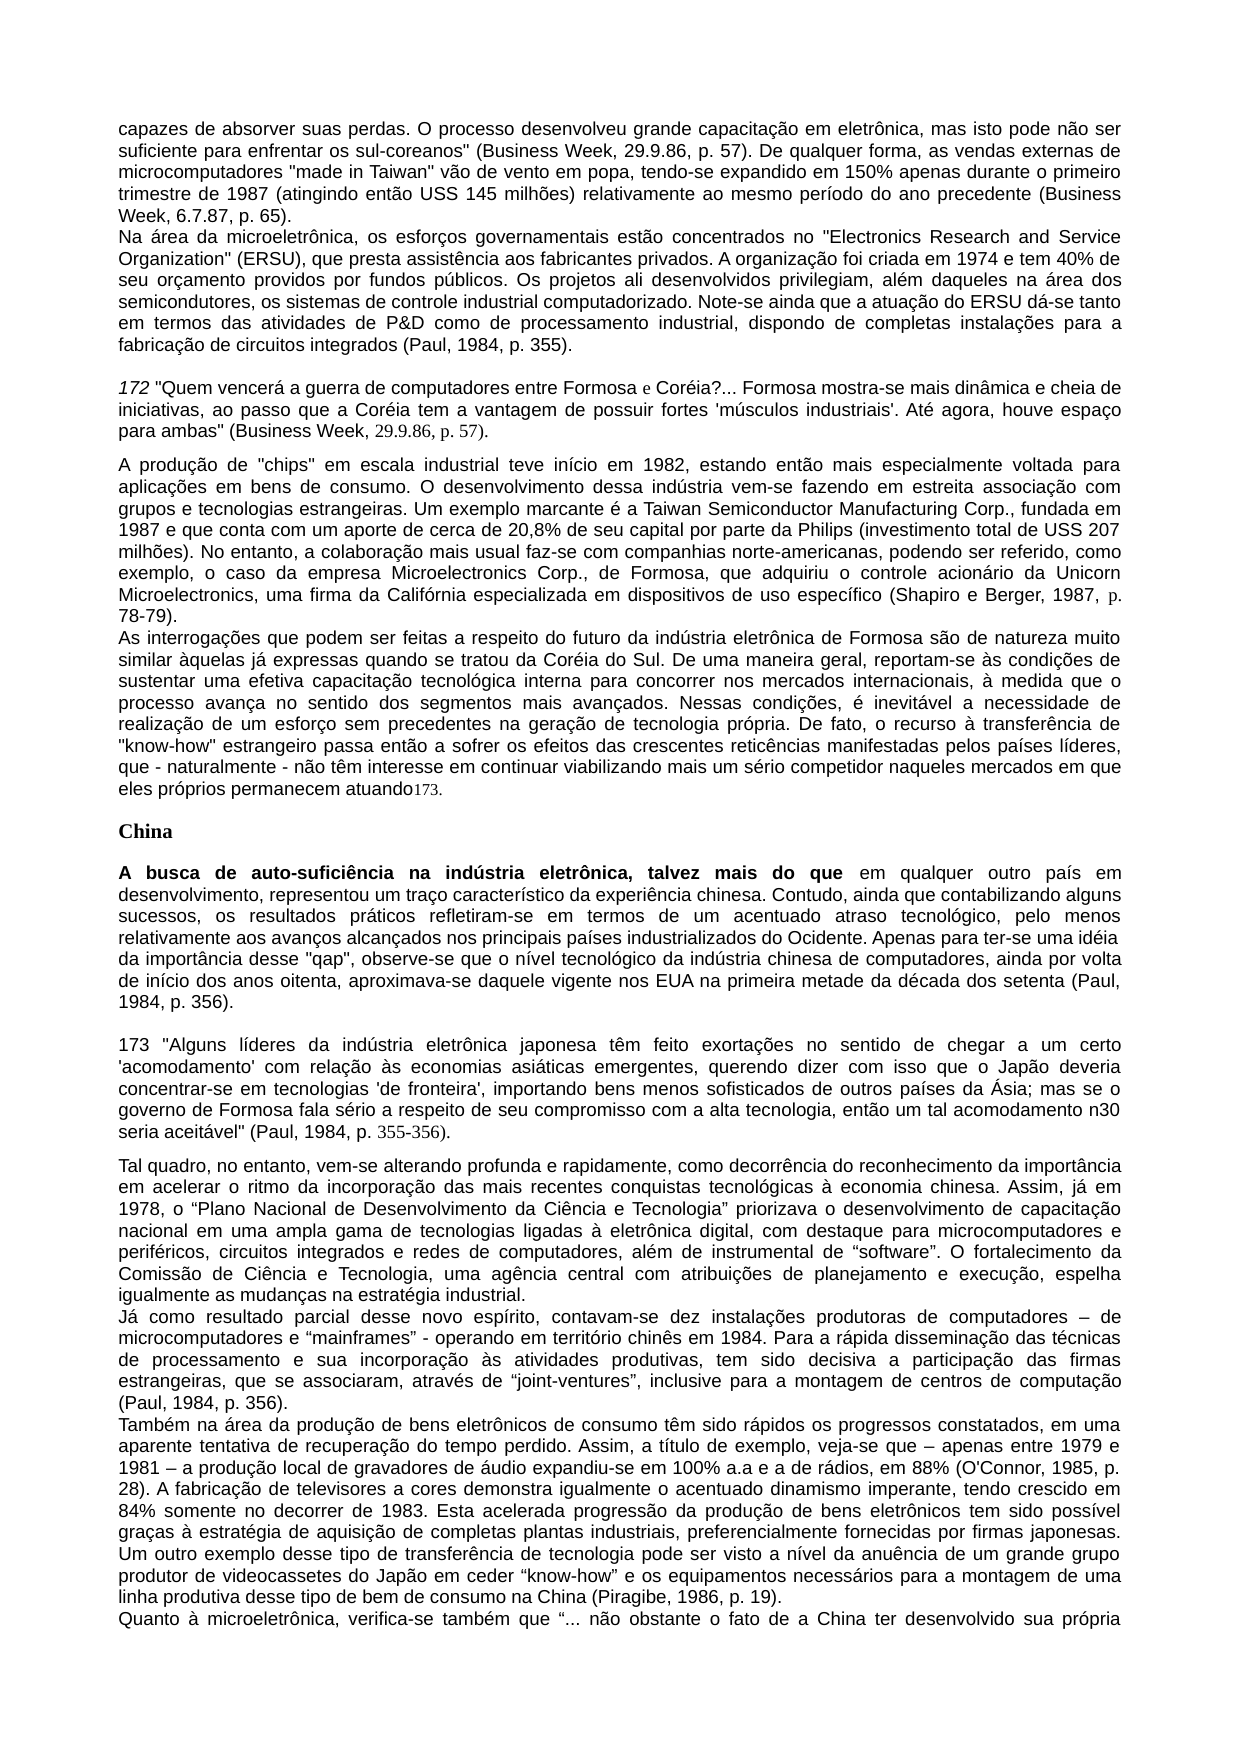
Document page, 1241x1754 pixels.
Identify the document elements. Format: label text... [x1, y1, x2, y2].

text Também na área da produção de bens eletrônicos de consumo têm sido rápidos os progressos constatados, em uma aparente tentativa de recuperação do tempo perdido. Assim, a título de exemplo, veja-se que – apenas entre 1979 e 1981 – a produção local de gravadores de áudio expandiu-se em 100% a.a e a de rádios, em 88% (O'Connor, 1985, p. 28). A fabricação de televisores a cores demonstra igualmente o acentuado dinamismo imperante, tendo crescido em 84% somente no decorrer de 1983. Esta acelerada progressão da produção de bens eletrônicos tem sido possível graças à estratégia de aquisição de completas plantas industriais, preferencialmente fornecidas por firmas japonesas. Um outro exemplo desse tipo de transferência de tecnologia pode ser visto a nível da anuência de um grande grupo produtor de videocassetes do Japão em ceder “know-how” e os equipamentos necessários para a montagem de uma linha produtiva desse tipo de bem de consumo na China (Piragibe, 1986, p. 19). [118, 1413, 1122, 1607]
text A busca de auto-suficiência na indústria eletrônica, talvez mais do que em qualquer outro país em desenvolvimento, representou um traço característico da experiência chinesa. Contudo, ainda que contabilizando alguns [118, 862, 1122, 905]
text 172 "Quem vencerá a guerra de computadores entre Formosa e Coréia?... Formosa mostra-se mais dinâmica e cheia de iniciativas, ao passo que a Coréia tem a vantagem de possuir fortes 'músculos industriais'. Até agora, houve espaço para ambas" (Business Week, 29.9.86, p. 57). [118, 377, 1122, 442]
text As interrogações que podem ser feitas a respeito do futuro da indústria eletrônica de Formosa são de natureza muito similar àquelas já expressas quando se tratou da Coréia do Sul. De uma maneira geral, reportam-se às condições de sustentar uma efetiva capacitação tecnológica interna para concorrer nos mercados internacionais, à medida que o processo avança no sentido dos segmentos mais avançados. Nessas condições, é inevitável a necessidade de realização de um esforço sem precedentes na geração de tecnologia própria. De fato, o recurso à transferência de "know-how" estrangeiro passa então a sofrer os efeitos das crescentes reticências manifestadas pelos países líderes, que - naturalmente - não têm interesse em continuar viabilizando mais um sério competidor naqueles mercados em que eles próprios permanecem atuando173. [118, 627, 1122, 799]
text 173 "Alguns líderes da indústria eletrônica japonesa têm feito exortações no sentido de chegar a um certo 'acomodamento' com relação às economias asiáticas emergentes, querendo dizer com isso que o Japão deveria concentrar-se em tecnologias 'de fronteira', importando bens menos sofisticados de outros países da Ásia; mas se o governo de Formosa fala sério a respeito de seu compromisso com a alta tecnologia, então um tal acomodamento n30 seria aceitável" (Paul, 1984, p. 355-356). [118, 1034, 1122, 1142]
text China [118, 818, 1122, 843]
text A produção de "chips" em escala industrial teve início em 1982, estando então mais especialmente voltada para aplicações em bens de consumo. O desenvolvimento dessa indústria vem-se fazendo em estreita associação com grupos e tecnologias estrangeiras. Um exemplo marcante é a Taiwan Semiconductor Manufacturing Corp., fundada em 1987 e que conta com um aporte de cerca de 20,8% de seu capital por parte da Philips (investimento total de USS 207 milhões). No entanto, a colaboração mais usual faz-se com companhias norte-americanas, podendo ser referido, como exemplo, o caso da empresa Microelectronics Corp., de Formosa, que adquiriu o controle acionário da Unicorn Microelectronics, uma firma da Califórnia especializada em dispositivos de uso específico (Shapiro e Berger, 1987, p. 78-79). [118, 454, 1122, 627]
text Tal quadro, no entanto, vem-se alterando profunda e rapidamente, como decorrência do reconhecimento da importância em acelerar o ritmo da incorporação das mais recentes conquistas tecnológicas à economia chinesa. Assim, já em 1978, o “Plano Nacional de Desenvolvimento da Ciência e Tecnologia” priorizava o desenvolvimento de capacitação nacional em uma ampla gama de tecnologias ligadas à eletrônica digital, com destaque para microcomputadores e periféricos, circuitos integrados e redes de computadores, além de instrumental de “software”. O fortalecimento da Comissão de Ciência e Tecnologia, uma agência central com atribuições de planejamento e execução, espelha igualmente as mudanças na estratégia industrial. [118, 1155, 1122, 1306]
text sucessos, os resultados práticos refletiram-se em termos de um acentuado atraso tecnológico, pelo menos relativamente aos avanços alcançados nos principais países industrializados do Ocidente. Apenas para ter-se uma idéia [118, 905, 1122, 948]
text Já como resultado parcial desse novo espírito, contavam-se dez instalações produtoras de computadores – de microcomputadores e “mainframes” - operando em território chinês em 1984. Para a rápida disseminação das técnicas de processamento e sua incorporação às atividades produtivas, tem sido decisiva a participação das firmas estrangeiras, que se associaram, através de “joint-ventures”, inclusive para a montagem de centros de computação (Paul, 1984, p. 356). [118, 1306, 1122, 1413]
text Na área da microeletrônica, os esforços governamentais estão concentrados no "Electronics Research and Service Organization" (ERSU), que presta assistência aos fabricantes privados. A organização foi criada em 1974 e tem 40% de seu orçamento providos por fundos públicos. Os projetos ali desenvolvidos privilegiam, além daqueles na área dos semicondutores, os sistemas de controle industrial computadorizado. Note-se ainda que a atuação do ERSU dá-se tanto em termos das atividades de P&D como de processamento industrial, dispondo de completas instalações para a fabricação de circuitos integrados (Paul, 1984, p. 355). [118, 226, 1122, 355]
text capazes de absorver suas perdas. O processo desenvolveu grande capacitação em eletrônica, mas isto pode não ser suficiente para enfrentar os sul-coreanos" (Business Week, 29.9.86, p. 57). De qualquer forma, as vendas externas de microcomputadores "made in Taiwan" vão de vento em popa, tendo-se expandido em 150% apenas durante o primeiro trimestre de 1987 (atingindo então USS 145 milhões) relativamente ao mesmo período do ano precedente (Business Week, 6.7.87, p. 65). [118, 118, 1122, 226]
text da importância desse "qap", observe-se que o nível tecnológico da indústria chinesa de computadores, ainda por volta de início dos anos oitenta, aproximava-se daquele vigente nos EUA na primeira metade da década dos setenta (Paul, 1984, p. 356). [118, 948, 1122, 1013]
text Quanto à microeletrônica, verifica-se também que “... não obstante o fato de a China ter desenvolvido sua própria [118, 1607, 1122, 1629]
